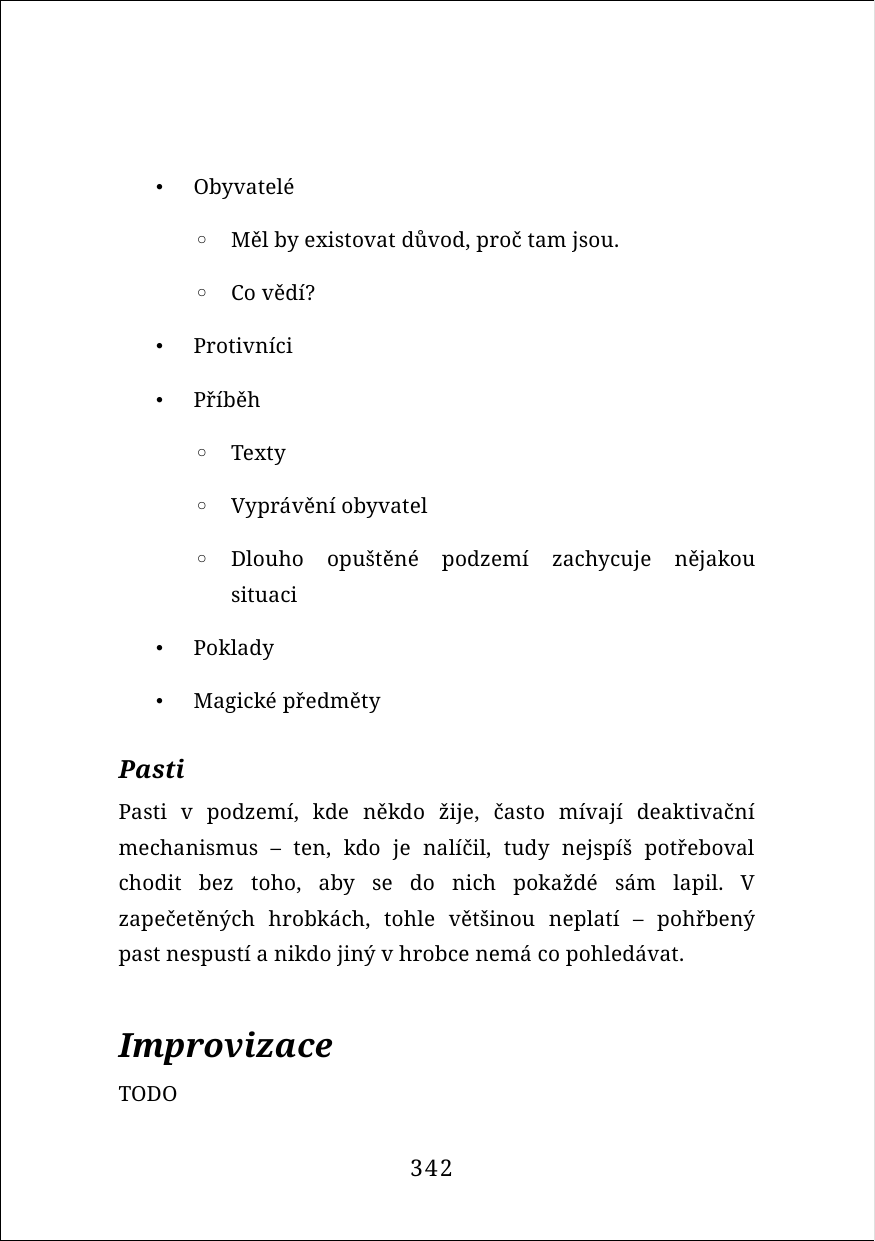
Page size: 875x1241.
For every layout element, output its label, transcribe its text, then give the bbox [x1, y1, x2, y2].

text TODO [118, 1079, 756, 1108]
list Vyprávění obyvatel [193, 491, 756, 519]
list Příběh [156, 385, 756, 413]
list Měl by existovat důvod, proč tam jsou. [193, 225, 756, 253]
subtitle Pasti [118, 751, 756, 785]
list Poklady [156, 633, 756, 662]
list Obyvatelé [156, 172, 756, 200]
list Protivníci [156, 331, 756, 360]
subtitle Improvizace [118, 1022, 756, 1067]
list Magické předměty [156, 686, 756, 715]
text Pasti v podzemí, kde někdo žije, často mívají deaktivační mechanismus – ten, kdo je nalíčil, tudy nejspíš potřeboval chodit bez toho, aby se do nich pokaždé sám lapil. V zapečetěných hrobkách, tohle většinou neplatí – pohřbený past nespustí a nikdo jiný v hrobce nemá co pohledávat. [118, 797, 756, 968]
list Texty [193, 438, 756, 466]
list Dlouho opuštěné podzemí zachycuje nějakou situaci [193, 544, 756, 608]
list Co vědí? [193, 278, 756, 307]
